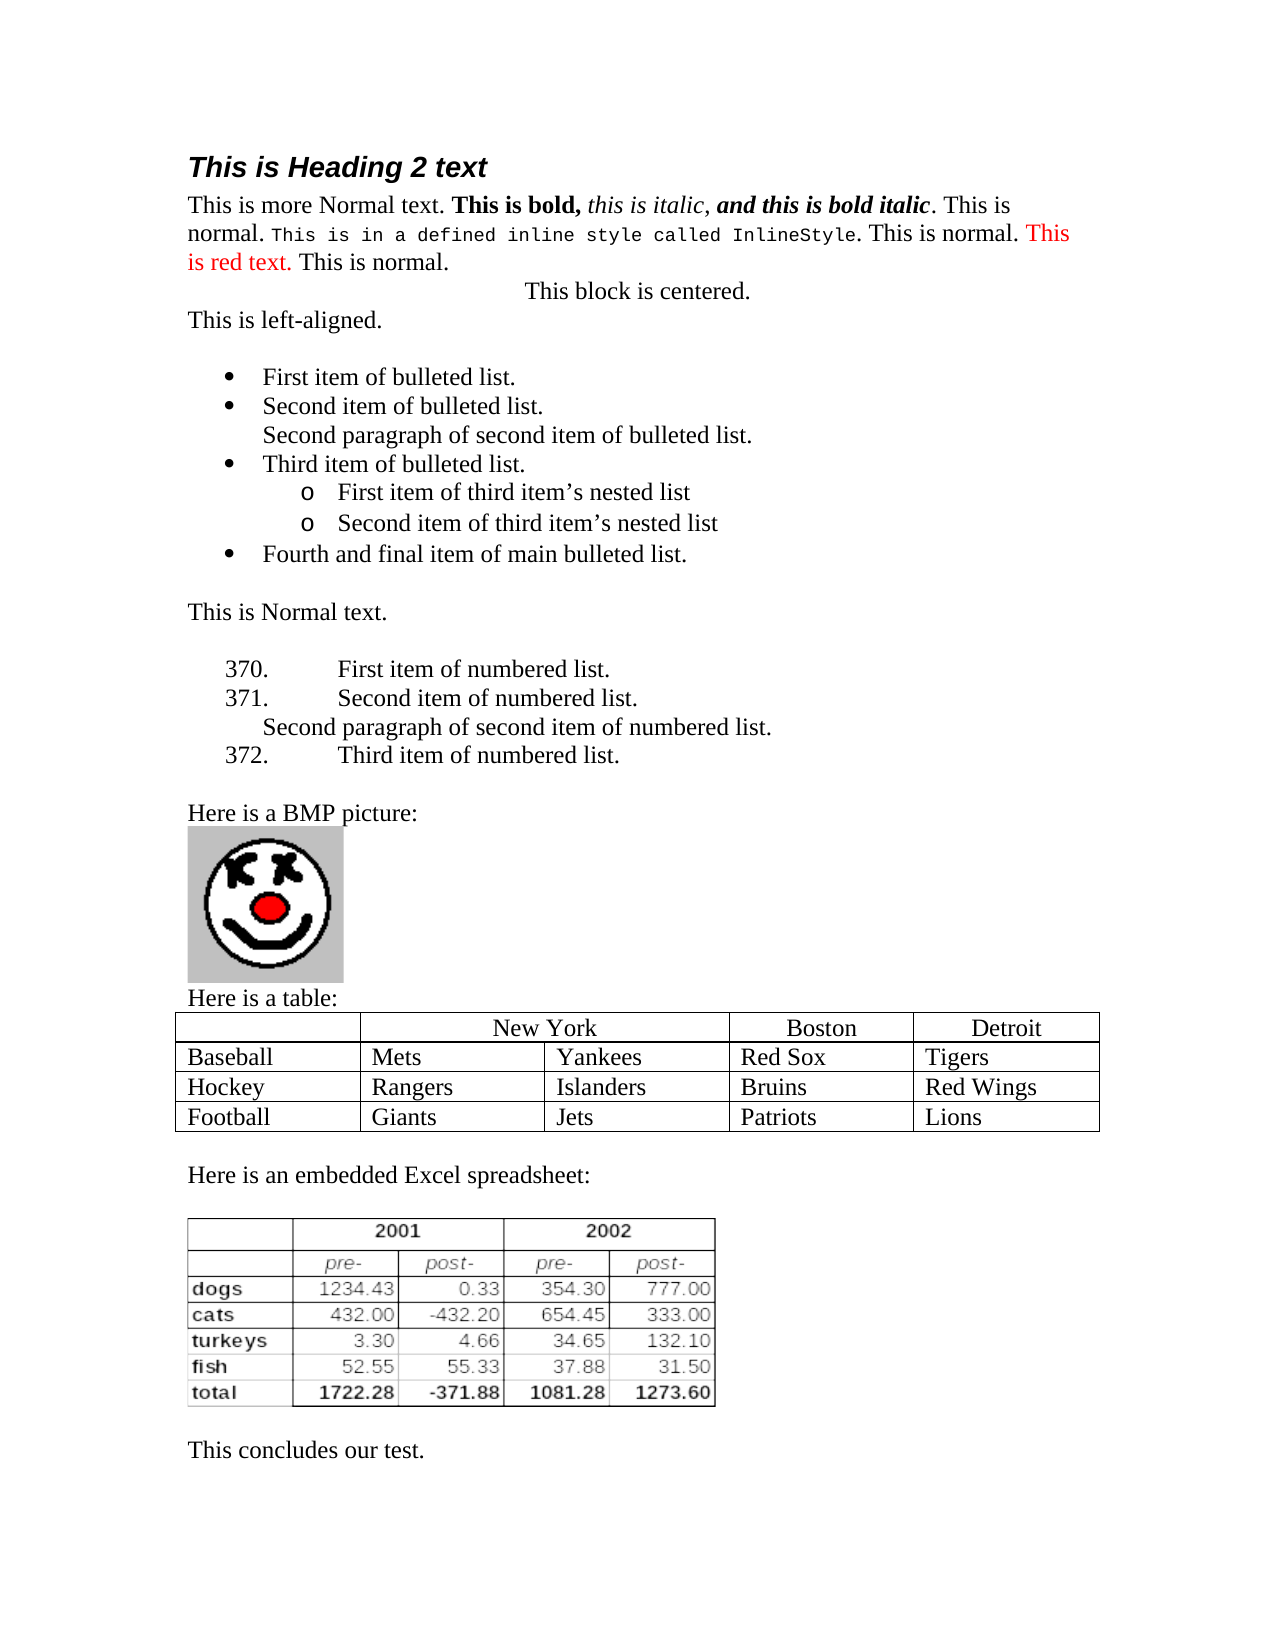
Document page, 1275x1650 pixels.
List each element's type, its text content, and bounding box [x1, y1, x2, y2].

table_cell Red Wings [914, 1072, 1099, 1101]
text This is left-aligned. [187, 305, 1087, 334]
table_cell Islanders [545, 1072, 729, 1101]
table_cell Bruins [730, 1072, 913, 1101]
table_cell Giants [361, 1102, 544, 1131]
subtitle This is Heading 2 text [187, 150, 1087, 183]
table_cell Rangers [361, 1072, 544, 1101]
table_cell Jets [545, 1102, 729, 1131]
table_header New York [361, 1013, 729, 1041]
table_cell Hockey [176, 1072, 360, 1101]
text This is more Normal text. This is bold, this is italic, and this is bold italic. This is normal. This is in a defined inline style called InlineStyle. This is normal. This is red text. This is normal. [187, 190, 1087, 276]
list Third item of numbered list. [225, 740, 1087, 769]
text This concludes our test. [187, 1435, 1087, 1464]
table_cell Yankees [545, 1043, 729, 1071]
table_cell Baseball [176, 1043, 360, 1071]
table_cell Tigers [914, 1043, 1099, 1071]
table_cell Red Sox [730, 1043, 913, 1071]
list Fourth and final item of main bulleted list. [225, 539, 1087, 568]
list First item of bulleted list. [225, 362, 1087, 391]
list First item of third item’s nested list [300, 477, 1087, 508]
list Second item of third item’s nested list [300, 508, 1087, 539]
list Second item of bulleted list. [225, 391, 1087, 420]
text This block is centered. [187, 276, 1087, 305]
table_header Detroit [914, 1013, 1099, 1041]
list Second item of numbered list. [225, 683, 1087, 712]
picture [187, 826, 344, 983]
table_cell Lions [914, 1102, 1099, 1131]
table_header Boston [730, 1013, 913, 1041]
table_cell Mets [361, 1043, 544, 1071]
text Here is a table: [187, 983, 1087, 1012]
table_cell Football [176, 1102, 360, 1131]
text Here is an embedded Excel spreadsheet: [187, 1161, 1087, 1189]
list Third item of bulleted list. [225, 449, 1087, 477]
text Here is a BMP picture: [187, 798, 1087, 827]
text Second paragraph of second item of numbered list. [262, 712, 1087, 740]
table_header [176, 1013, 360, 1041]
table_cell Patriots [730, 1102, 913, 1131]
text This is Normal text. [187, 597, 1087, 625]
text Second paragraph of second item of bulleted list. [262, 420, 1087, 449]
list First item of numbered list. [225, 654, 1087, 683]
